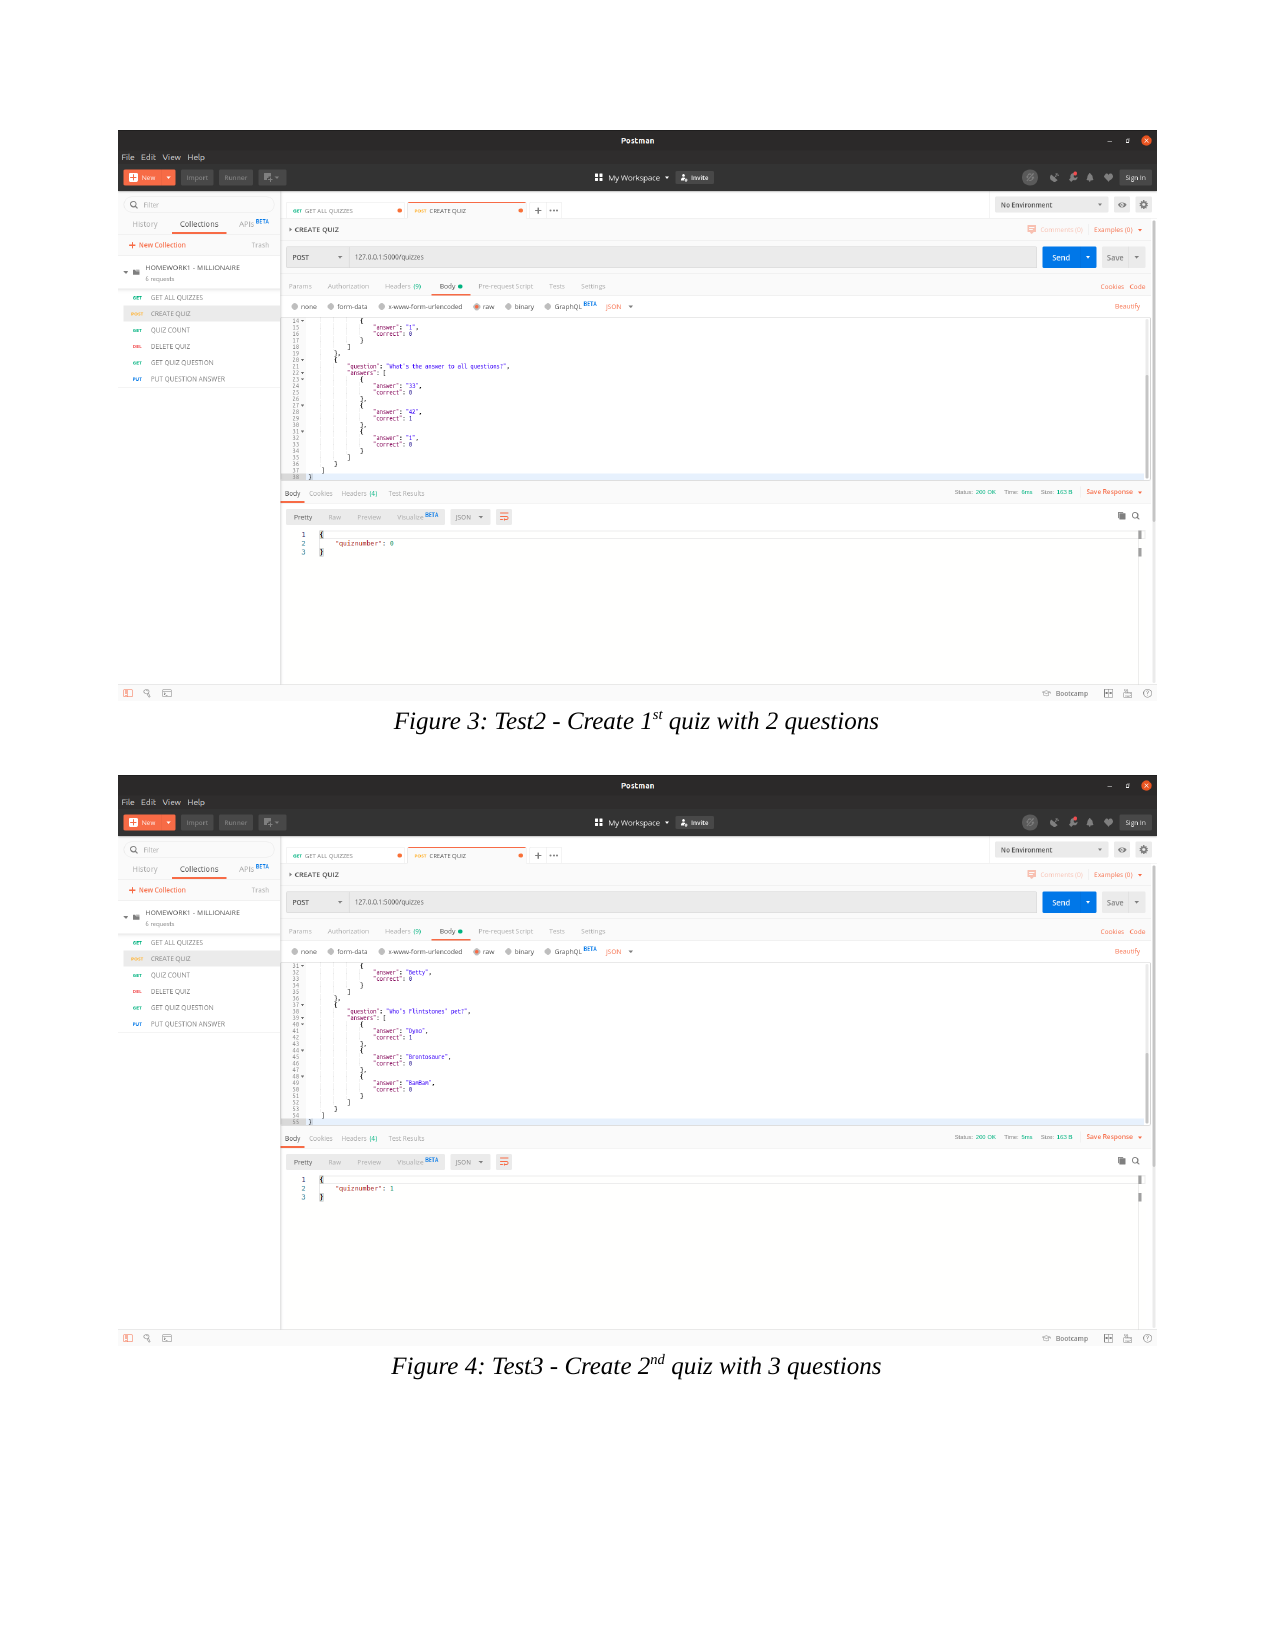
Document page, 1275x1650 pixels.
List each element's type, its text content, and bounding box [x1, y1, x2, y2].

picture [118, 775, 1157, 1346]
text Figure 3: Test2 - Create 1st quiz with 2 questions [118, 701, 1157, 734]
picture [118, 130, 1157, 701]
text Figure 4: Test3 - Create 2nd quiz with 3 questions [118, 1346, 1157, 1379]
